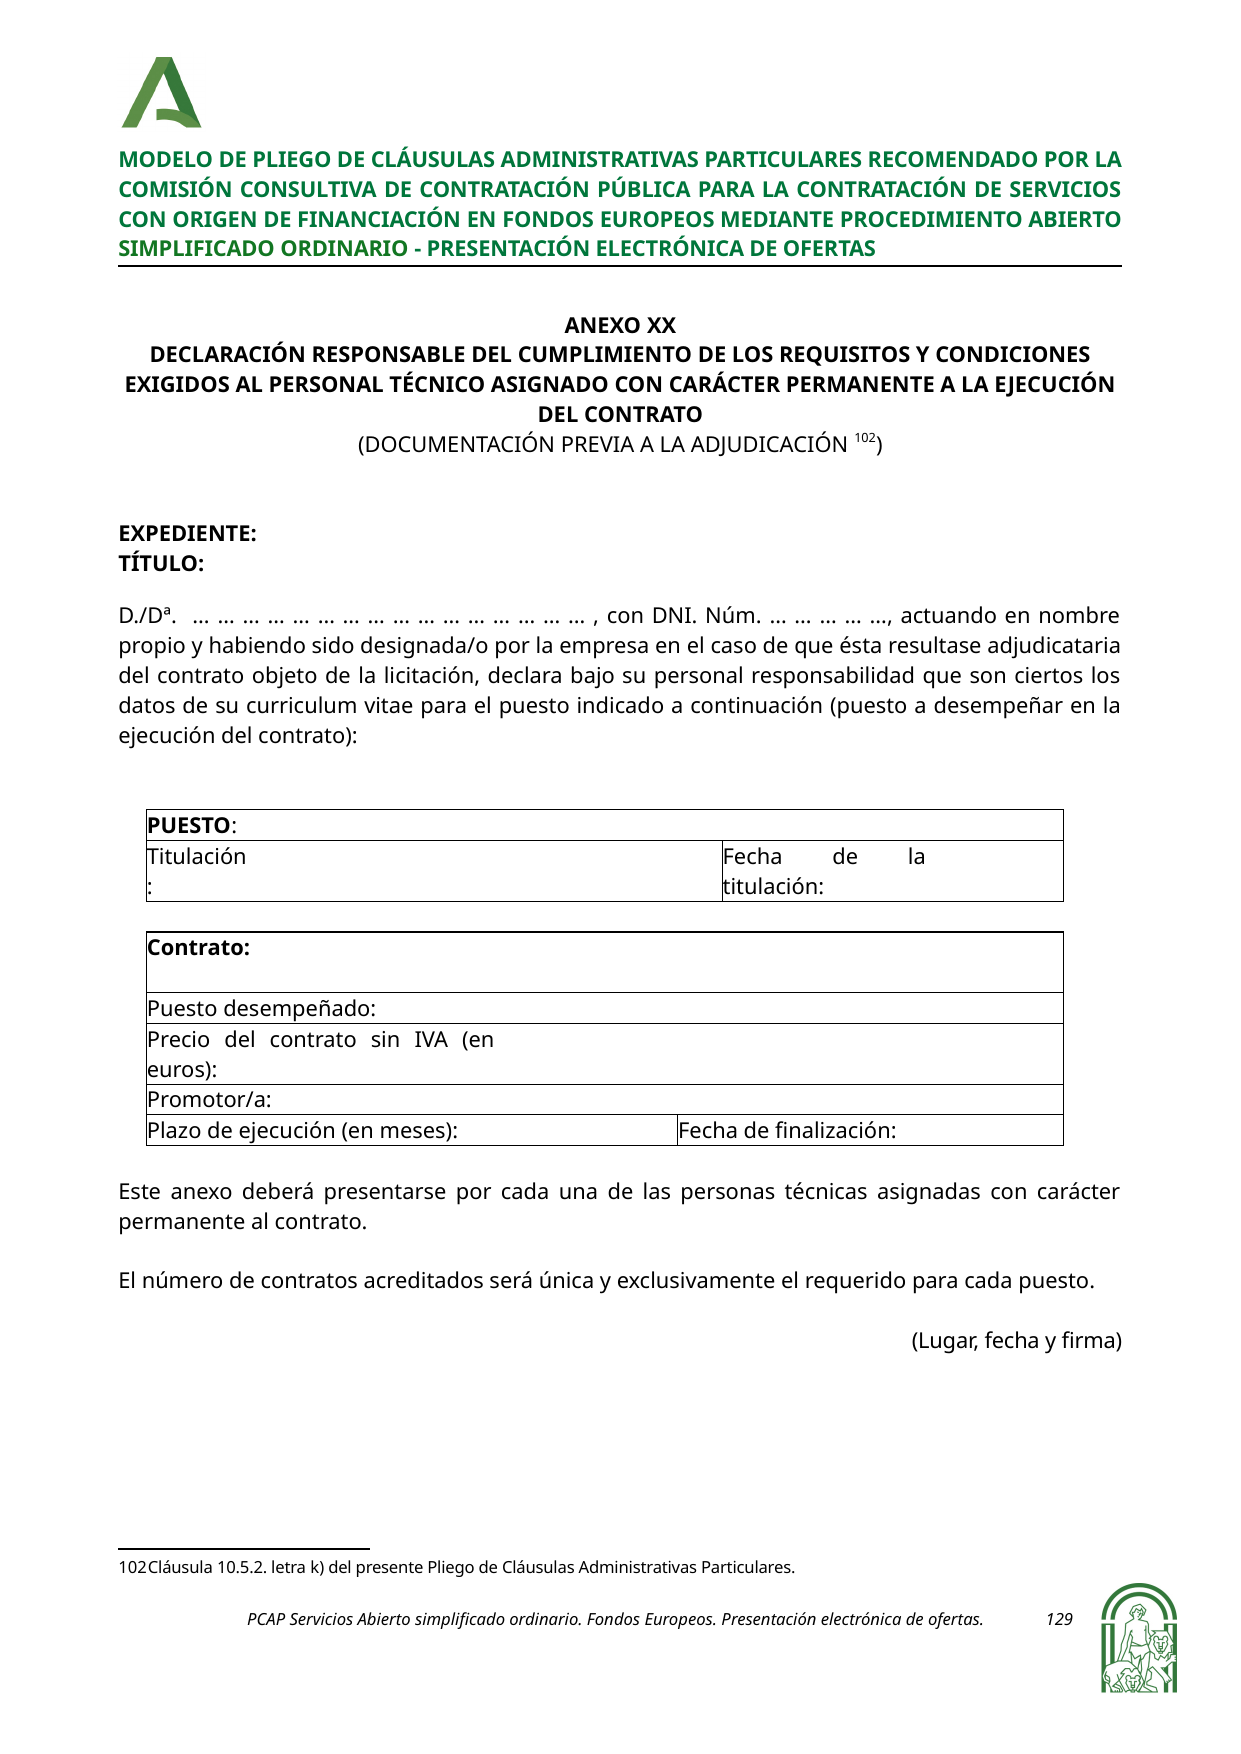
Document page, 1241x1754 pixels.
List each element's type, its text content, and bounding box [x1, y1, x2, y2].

table_cell Precio del contrato sin IVA (en euros): [147, 1024, 495, 1083]
table_cell [495, 1115, 677, 1145]
text ANEXO XX [118, 310, 1122, 339]
text MODELO DE PLIEGO DE CLÁUSULAS ADMINISTRATIVAS PARTICULARES RECOMENDADO POR LA COMISIÓN CONSULTIVA DE CONTRATACIÓN PÚBLICA PARA LA CONTRATACIÓN DE SERVICIOS CON ORIGEN DE FINANCIACIÓN EN FONDOS EUROPEOS MEDIANTE PROCEDIMIENTO ABIERTO SIMPLIFICADO ORDINARIO - PRESENTACIÓN ELECTRÓNICA DE OFERTAS [118, 144, 1122, 265]
table_cell [495, 933, 1063, 992]
text D./Dª. … … … … … … … … … … … … … … … … , con DNI. Núm. … … … … …, actuando en nombre propio y habiendo sido designada/o por la empresa en el caso de que ésta resultase adjudicataria del contrato objeto de la licitación, declara bajo su personal responsabilidad que son ciertos los datos de su curriculum vitae para el puesto indicado a continuación (puesto a desempeñar en la ejecución del contrato): [118, 601, 1122, 749]
table_cell Plazo de ejecución (en meses): [147, 1115, 495, 1145]
text El número de contratos acreditados será única y exclusivamente el requerido para cada puesto. [118, 1265, 1122, 1295]
picture [117, 52, 206, 132]
picture [1100, 1582, 1178, 1694]
text Cláusula 10.5.2. letra k) del presente Pliego de Cláusulas Administrativas Particulares. [118, 1555, 1122, 1578]
text (Lugar, fecha y firma) [118, 1325, 1122, 1357]
text TÍTULO: [118, 548, 1122, 578]
table_cell Fecha de la titulación: [723, 841, 926, 901]
table_cell Contrato: [147, 933, 495, 992]
table_cell [147, 902, 1064, 931]
text EXPEDIENTE: [118, 518, 1122, 548]
table_cell [926, 1115, 1063, 1145]
table_cell Promotor/a: [147, 1085, 495, 1114]
table_header PUESTO: [147, 810, 251, 840]
table_cell Fecha de finalización: [678, 1115, 926, 1145]
table_cell Titulación: [147, 841, 251, 901]
table_cell Puesto desempeñado: [147, 993, 495, 1023]
text Este anexo deberá presentarse por cada una de las personas técnicas asignadas con carácter permanente al contrato. [118, 1176, 1122, 1236]
text DECLARACIÓN RESPONSABLE DEL CUMPLIMIENTO DE LOS REQUISITOS Y CONDICIONES EXIGIDOS AL PERSONAL TÉCNICO ASIGNADO CON CARÁCTER PERMANENTE A LA EJECUCIÓN DEL CONTRATO [118, 339, 1122, 429]
table_cell [495, 1085, 1063, 1114]
table_cell [495, 1024, 1063, 1083]
table_cell [251, 841, 722, 901]
table_header [251, 810, 1063, 840]
text (DOCUMENTACIÓN PREVIA A LA ADJUDICACIÓN ) [118, 429, 1122, 459]
table_cell [926, 841, 1063, 901]
table_cell [495, 993, 1063, 1023]
